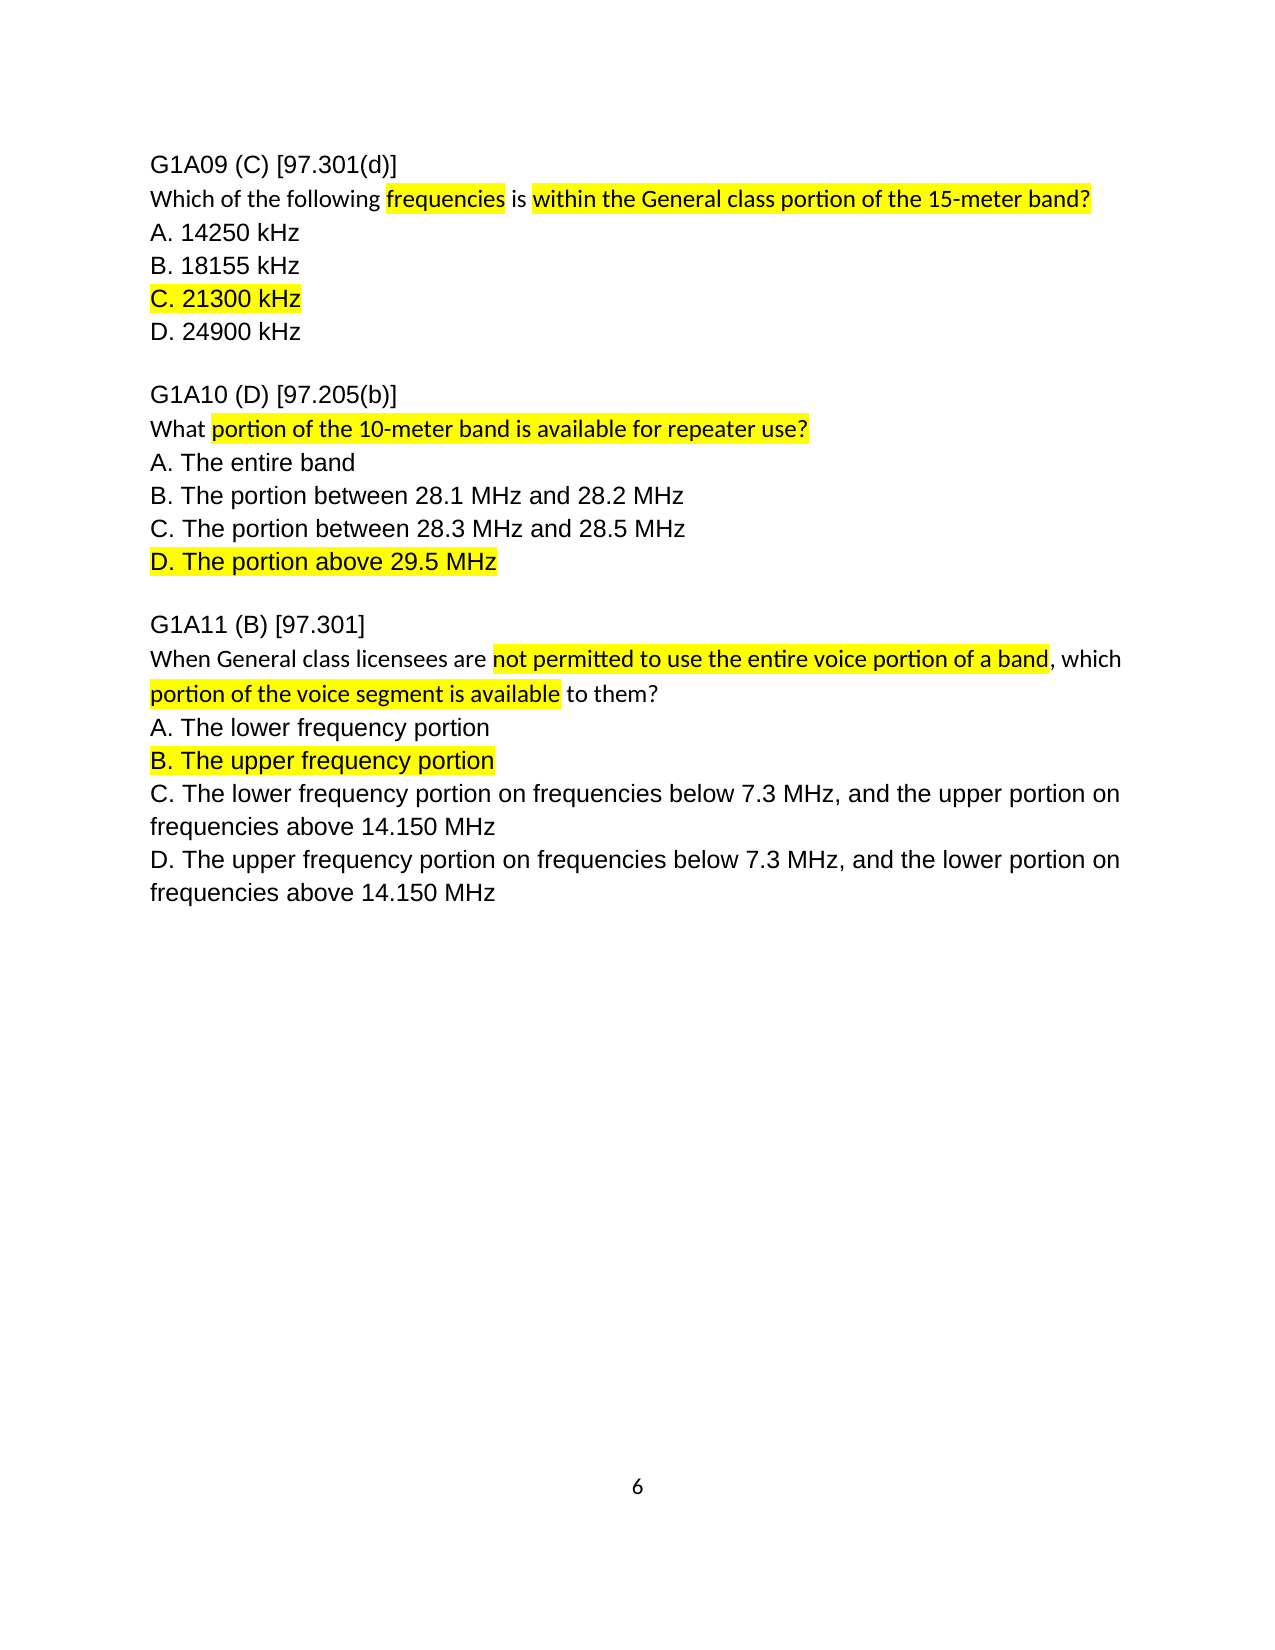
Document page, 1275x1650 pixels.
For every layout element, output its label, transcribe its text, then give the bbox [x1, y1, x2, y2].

text G1A09 (C) [97.301(d)] Which of the following frequencies is within the General class portion of the 15-meter band? A. 14250 kHz B. 18155 kHz C. 21300 kHz D. 24900 kHz [150, 150, 1125, 346]
text G1A11 (B) [97.301] When General class licensees are not permitted to use the entire voice portion of a band, which portion of the voice segment is available to them? A. The lower frequency portion B. The upper frequency portion C. The lower frequency portion on frequencies below 7.3 MHz, and the upper portion on frequencies above 14.150 MHz D. The upper frequency portion on frequencies below 7.3 MHz, and the lower portion on frequencies above 14.150 MHz [150, 610, 1125, 907]
text G1A10 (D) [97.205(b)] What portion of the 10-meter band is available for repeater use? A. The entire band B. The portion between 28.1 MHz and 28.2 MHz C. The portion between 28.3 MHz and 28.5 MHz D. The portion above 29.5 MHz [150, 380, 1125, 576]
